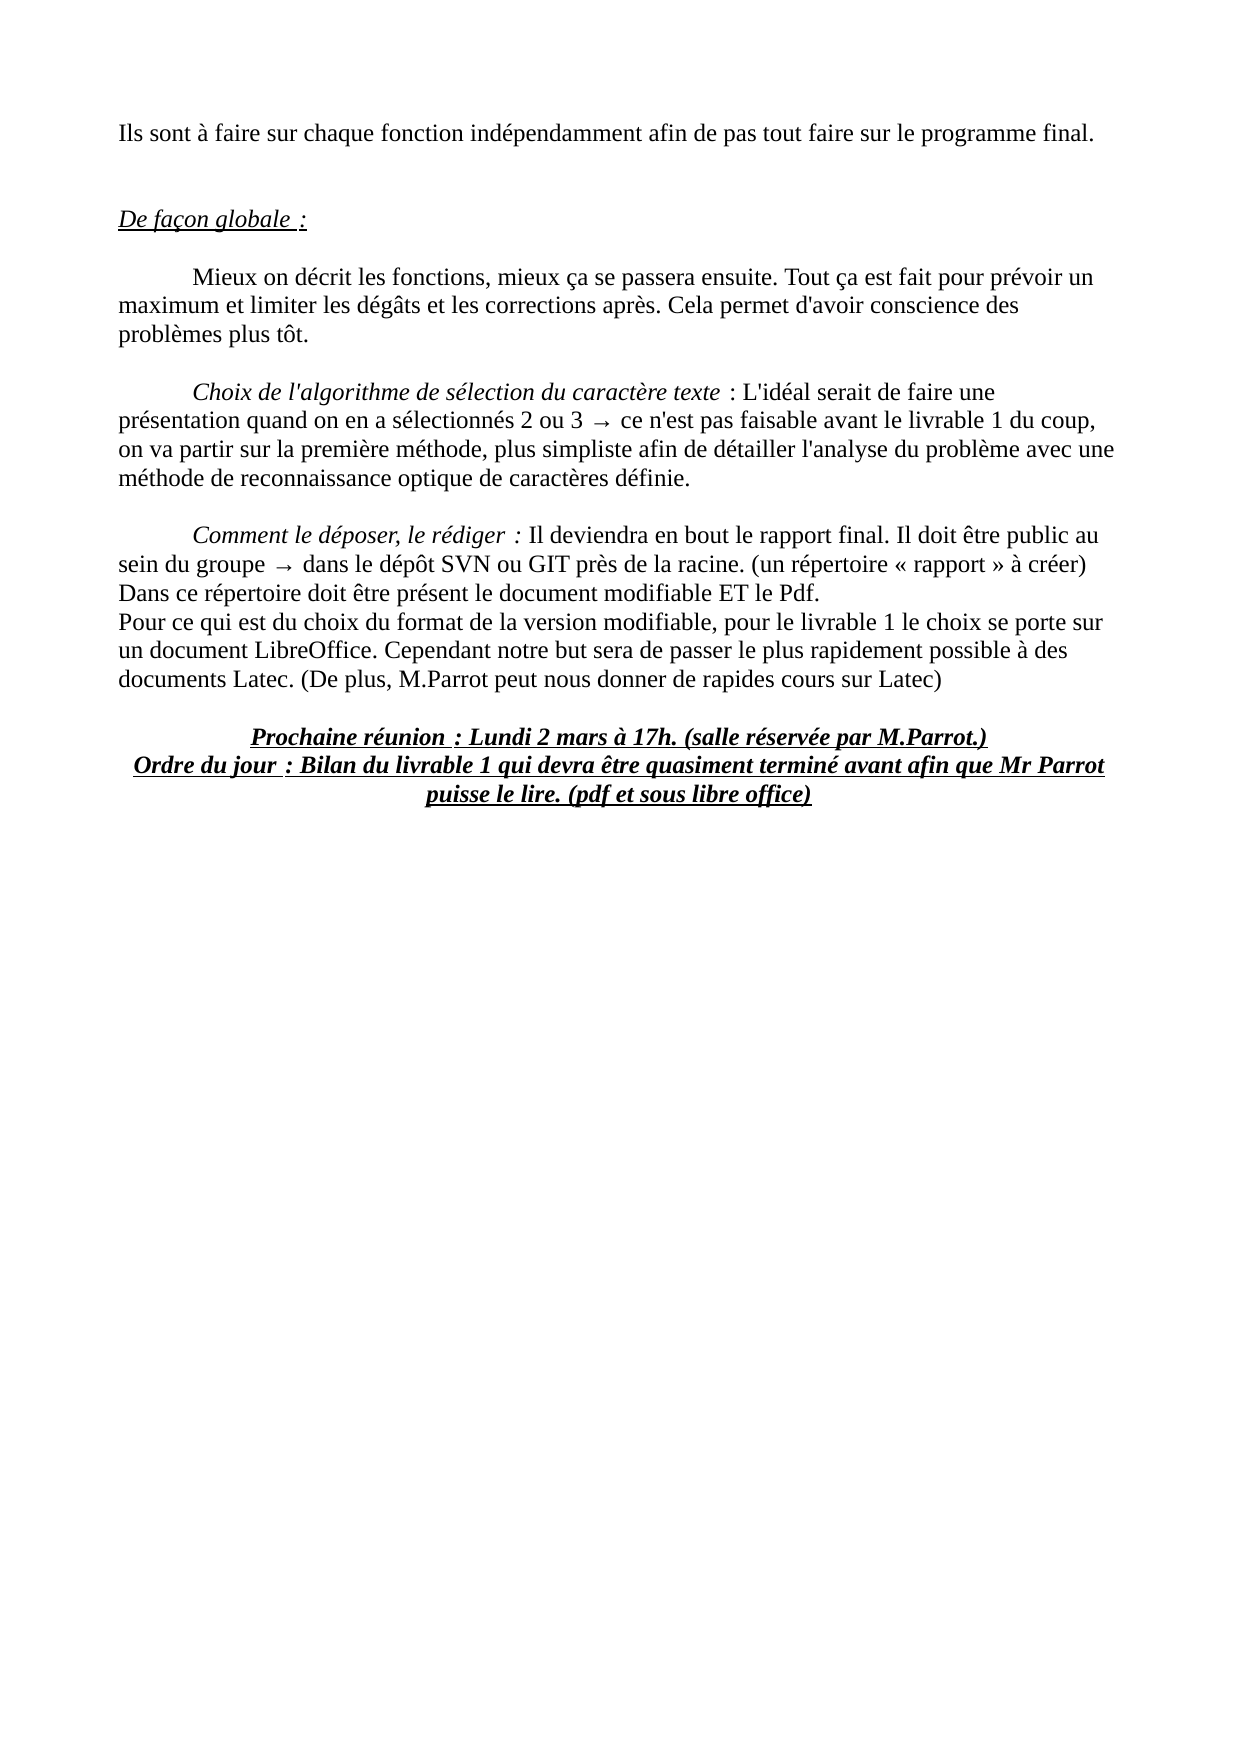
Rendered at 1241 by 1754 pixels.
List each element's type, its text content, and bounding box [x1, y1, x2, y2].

text De façon globale : [118, 204, 1122, 233]
text Pour ce qui est du choix du format de la version modifiable, pour le livrable 1 le choix se porte sur un document LibreOffice. Cependant notre but sera de passer le plus rapidement possible à des documents Latec. (De plus, M.Parrot peut nous donner de rapides cours sur Latec) [118, 607, 1122, 693]
text Prochaine réunion : Lundi 2 mars à 17h. (salle réservée par M.Parrot.) [118, 722, 1122, 751]
text Choix de l'algorithme de sélection du caractère texte : L'idéal serait de faire une présentation quand on en a sélectionnés 2 ou 3 → ce n'est pas faisable avant le livrable 1 du coup, on va partir sur la première méthode, plus simpliste afin de détailler l'analyse du problème avec une méthode de reconnaissance optique de caractères définie. [118, 377, 1122, 492]
text Mieux on décrit les fonctions, mieux ça se passera ensuite. Tout ça est fait pour prévoir un maximum et limiter les dégâts et les corrections après. Cela permet d'avoir conscience des problèmes plus tôt. [118, 262, 1122, 348]
text Comment le déposer, le rédiger : Il deviendra en bout le rapport final. Il doit être public au sein du groupe → dans le dépôt SVN ou GIT près de la racine. (un répertoire « rapport » à créer) Dans ce répertoire doit être présent le document modifiable ET le Pdf. [118, 521, 1122, 607]
text Ordre du jour : Bilan du livrable 1 qui devra être quasiment terminé avant afin que Mr Parrot puisse le lire. (pdf et sous libre office) [118, 751, 1122, 808]
text Ils sont à faire sur chaque fonction indépendamment afin de pas tout faire sur le programme final. [118, 118, 1122, 147]
